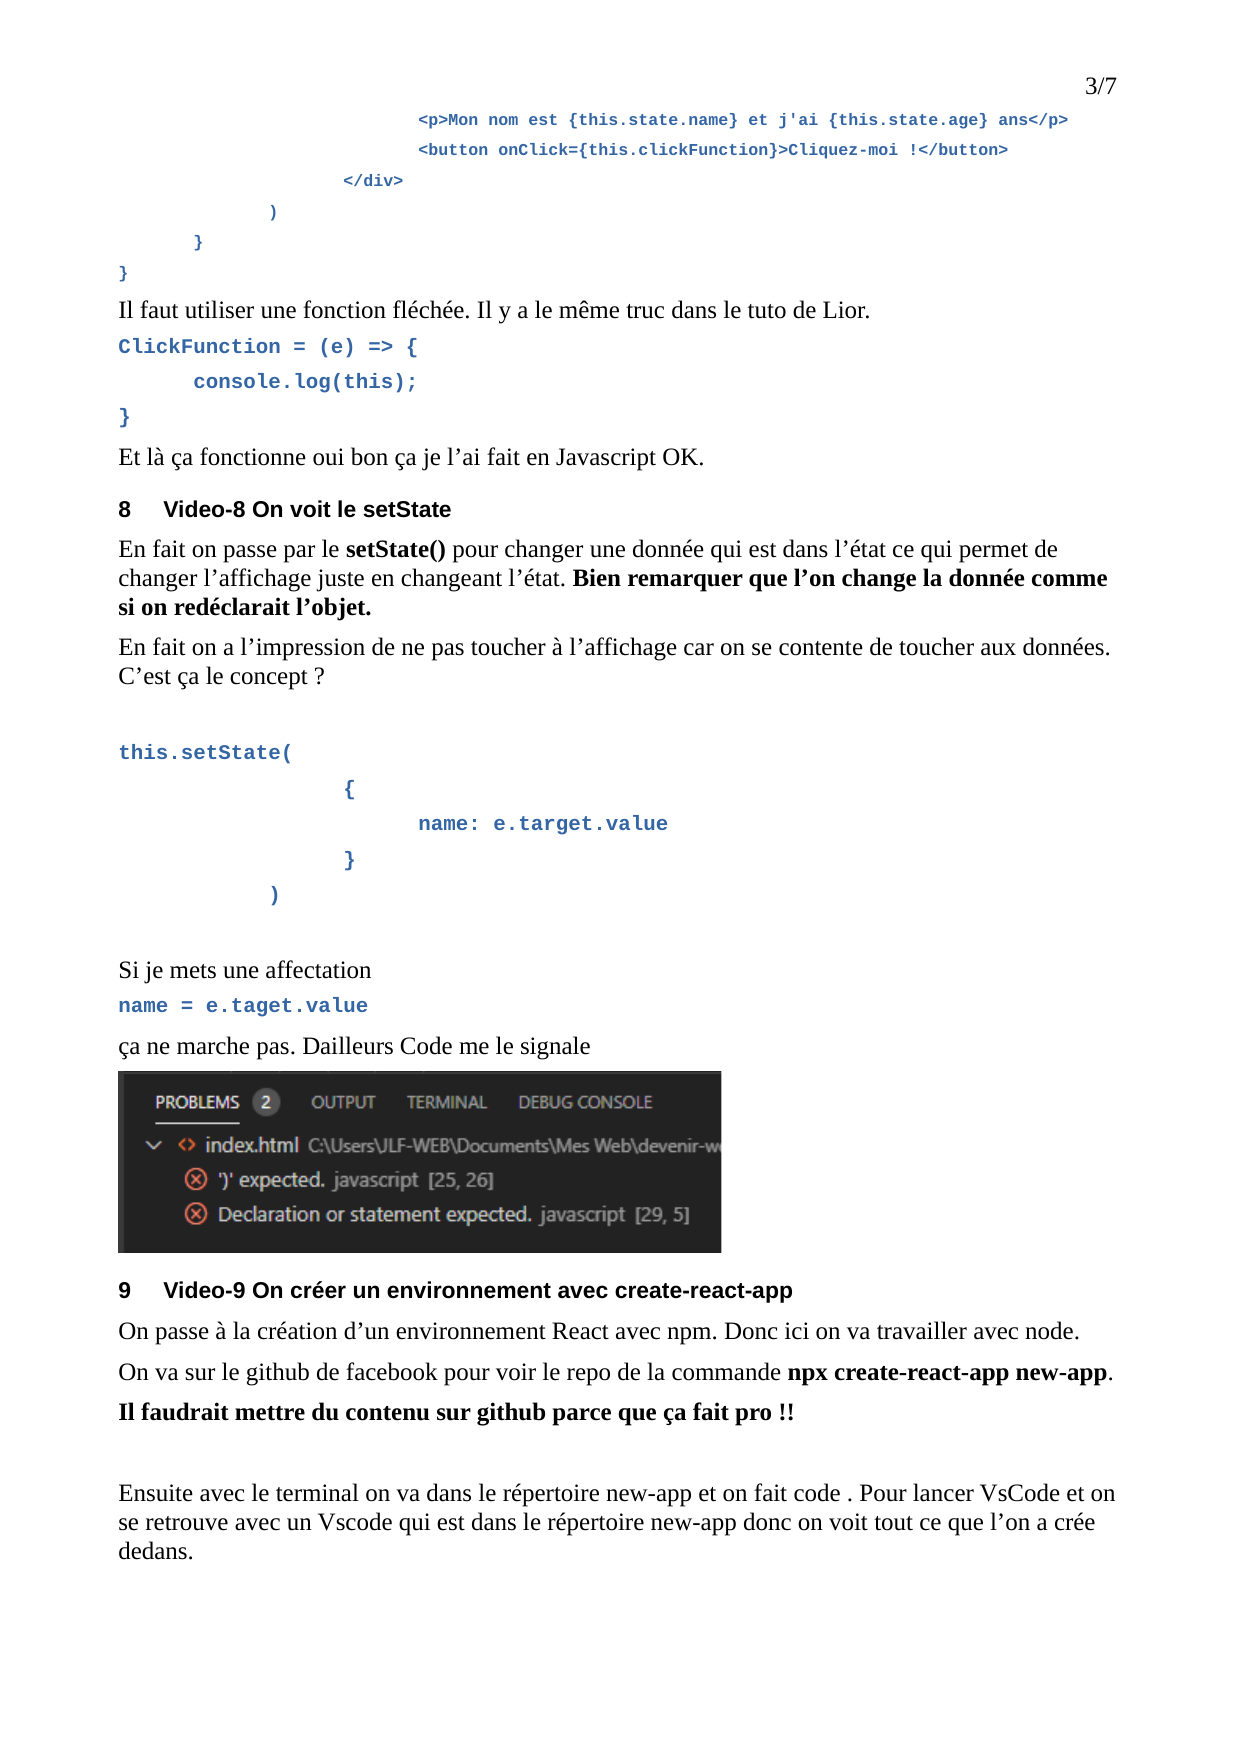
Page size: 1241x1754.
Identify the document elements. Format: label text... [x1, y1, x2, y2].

text Il faudrait mettre du contenu sur github parce que ça fait pro !! [118, 1397, 1122, 1426]
text { [118, 778, 1122, 801]
subtitle Video-9 On créer un environnement avec create-react-app [118, 1277, 1122, 1304]
text this.setState( [118, 742, 1122, 766]
text } [118, 234, 1122, 253]
subtitle Video-8 On voit le setState [118, 496, 1122, 522]
text <p>Mon nom est {this.state.name} et j'ai {this.state.age} ans</p> [118, 111, 1122, 130]
text name: e.target.value [118, 813, 1122, 837]
text ClickFunction = (e) => { [118, 336, 1122, 359]
text ) [118, 884, 1122, 908]
text console.log(this); [118, 371, 1122, 395]
text <button onClick={this.clickFunction}>Cliquez-moi !</button> [118, 142, 1122, 161]
text On va sur le github de facebook pour voir le repo de la commande npx create-react-app new-app. [118, 1357, 1122, 1386]
text Ensuite avec le terminal on va dans le répertoire new-app et on fait code . Pour lancer VsCode et on se retrouve avec un Vscode qui est dans le répertoire new-app donc on voit tout ce que l’on a crée dedans. [118, 1478, 1122, 1565]
text Et là ça fonctionne oui bon ça je l’ai fait en Javascript OK. [118, 442, 1122, 471]
text ) [118, 203, 1122, 222]
text } [118, 848, 1122, 872]
text } [118, 406, 1122, 430]
text On passe à la création d’un environnement React avec npm. Donc ici on va travailler avec node. [118, 1316, 1122, 1345]
text } [118, 264, 1122, 283]
text ça ne marche pas. Dailleurs Code me le signale [118, 1031, 1122, 1059]
text Si je mets une affectation [118, 955, 1122, 983]
text </div> [118, 173, 1122, 191]
text name = e.taget.value [118, 995, 1122, 1019]
text En fait on passe par le setState() pour changer une donnée qui est dans l’état ce qui permet de changer l’affichage juste en changeant l’état. Bien remarquer que l’on change la donnée comme si on redéclarait l’objet. [118, 534, 1122, 621]
text Il faut utiliser une fonction fléchée. Il y a le même truc dans le tuto de Lior. [118, 295, 1122, 324]
picture [118, 1071, 722, 1253]
text En fait on a l’impression de ne pas toucher à l’affichage car on se contente de toucher aux données. C’est ça le concept ? [118, 632, 1122, 690]
